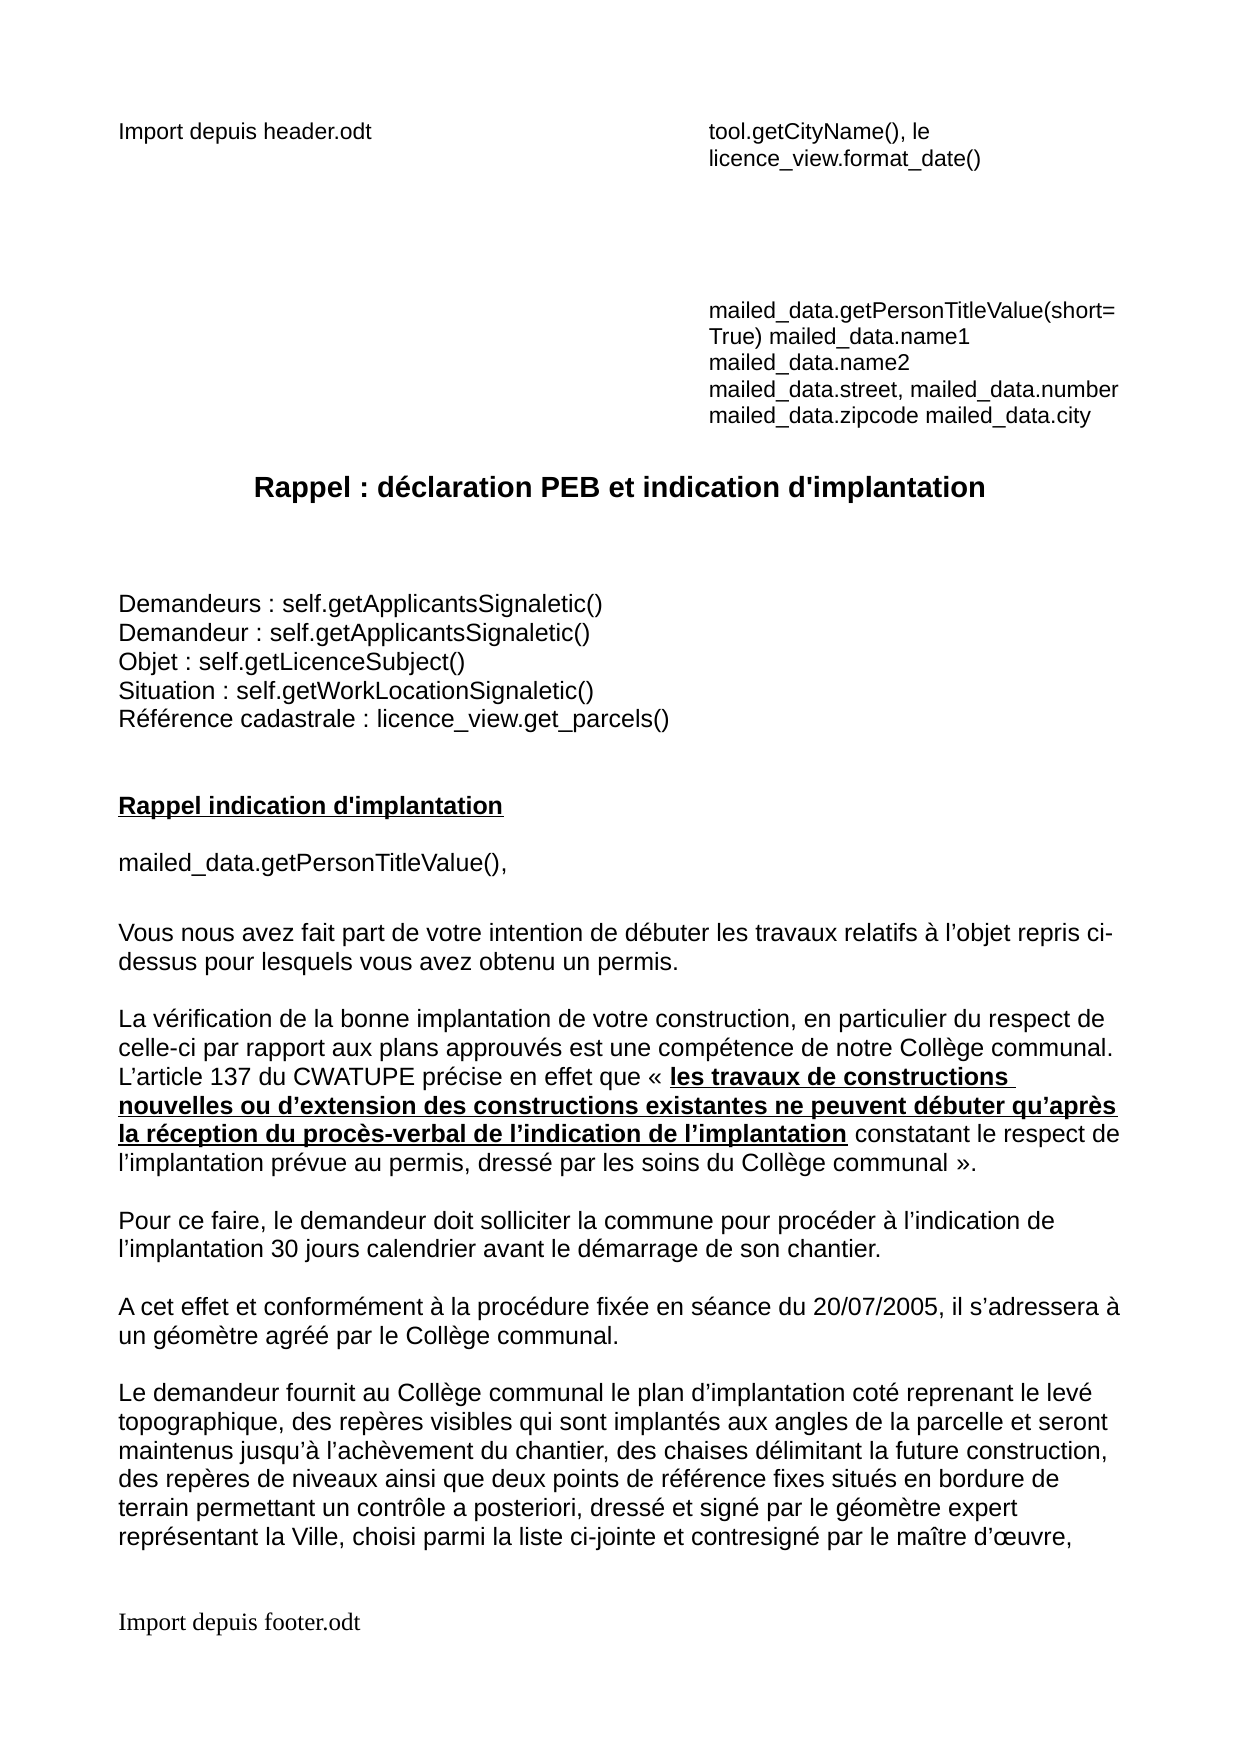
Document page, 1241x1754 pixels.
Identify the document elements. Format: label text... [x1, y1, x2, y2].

title Rappel : déclaration PEB et indication d'implantation [118, 470, 1122, 503]
text Vous nous avez fait part de votre intention de débuter les travaux relatifs à l’objet repris ci-dessus pour lesquels vous avez obtenu un permis. [118, 918, 1122, 976]
text Demandeurs : self.getApplicantsSignaletic() [118, 589, 1122, 618]
text L’article 137 du CWATUPE précise en effet que « les travaux de constructions nouvelles ou d’extension des constructions existantes ne peuvent débuter qu’après la réception du procès-verbal de l’indication de l’implantation constatant le respect de l’implantation prévue au permis, dressé par les soins du Collège communal ». [118, 1062, 1122, 1177]
text La vérification de la bonne implantation de votre construction, en particulier du respect de celle-ci par rapport aux plans approuvés est une compétence de notre Collège communal. [118, 1004, 1122, 1062]
text Situation : self.getWorkLocationSignaletic() [118, 676, 1122, 704]
text Référence cadastrale : licence_view.get_parcels() [118, 704, 1122, 733]
text Pour ce faire, le demandeur doit solliciter la commune pour procéder à l’indication de l’implantation 30 jours calendrier avant le démarrage de son chantier. [118, 1206, 1122, 1263]
table_header Import depuis header.odt [118, 118, 708, 441]
text A cet effet et conformément à la procédure fixée en séance du 20/07/2005, il s’adressera à un géomètre agréé par le Collège communal. [118, 1292, 1122, 1349]
text Le demandeur fournit au Collège communal le plan d’implantation coté reprenant le levé topographique, des repères visibles qui sont implantés aux angles de la parcelle et seront maintenus jusqu’à l’achèvement du chantier, des chaises délimitant la future construction, des repères de niveaux ainsi que deux points de référence fixes situés en bordure de terrain permettant un contrôle a posteriori, dressé et signé par le géomètre expert représentant la Ville, choisi parmi la liste ci-jointe et contresigné par le maître d’œuvre, [118, 1378, 1122, 1551]
table_header tool.getCityName(), le licence_view.format_date() mailed_data.getPersonTitleValue(short=True) mailed_data.name1 mailed_data.name2 mailed_data.street, mailed_data.number mailed_data.zipcode mailed_data.city [709, 118, 1128, 441]
text mailed_data.getPersonTitleValue(), [118, 848, 1122, 877]
text Objet : self.getLicenceSubject() [118, 647, 1122, 676]
title Rappel indication d'implantation [118, 791, 1122, 819]
text Demandeur : self.getApplicantsSignaletic() [118, 618, 1122, 647]
